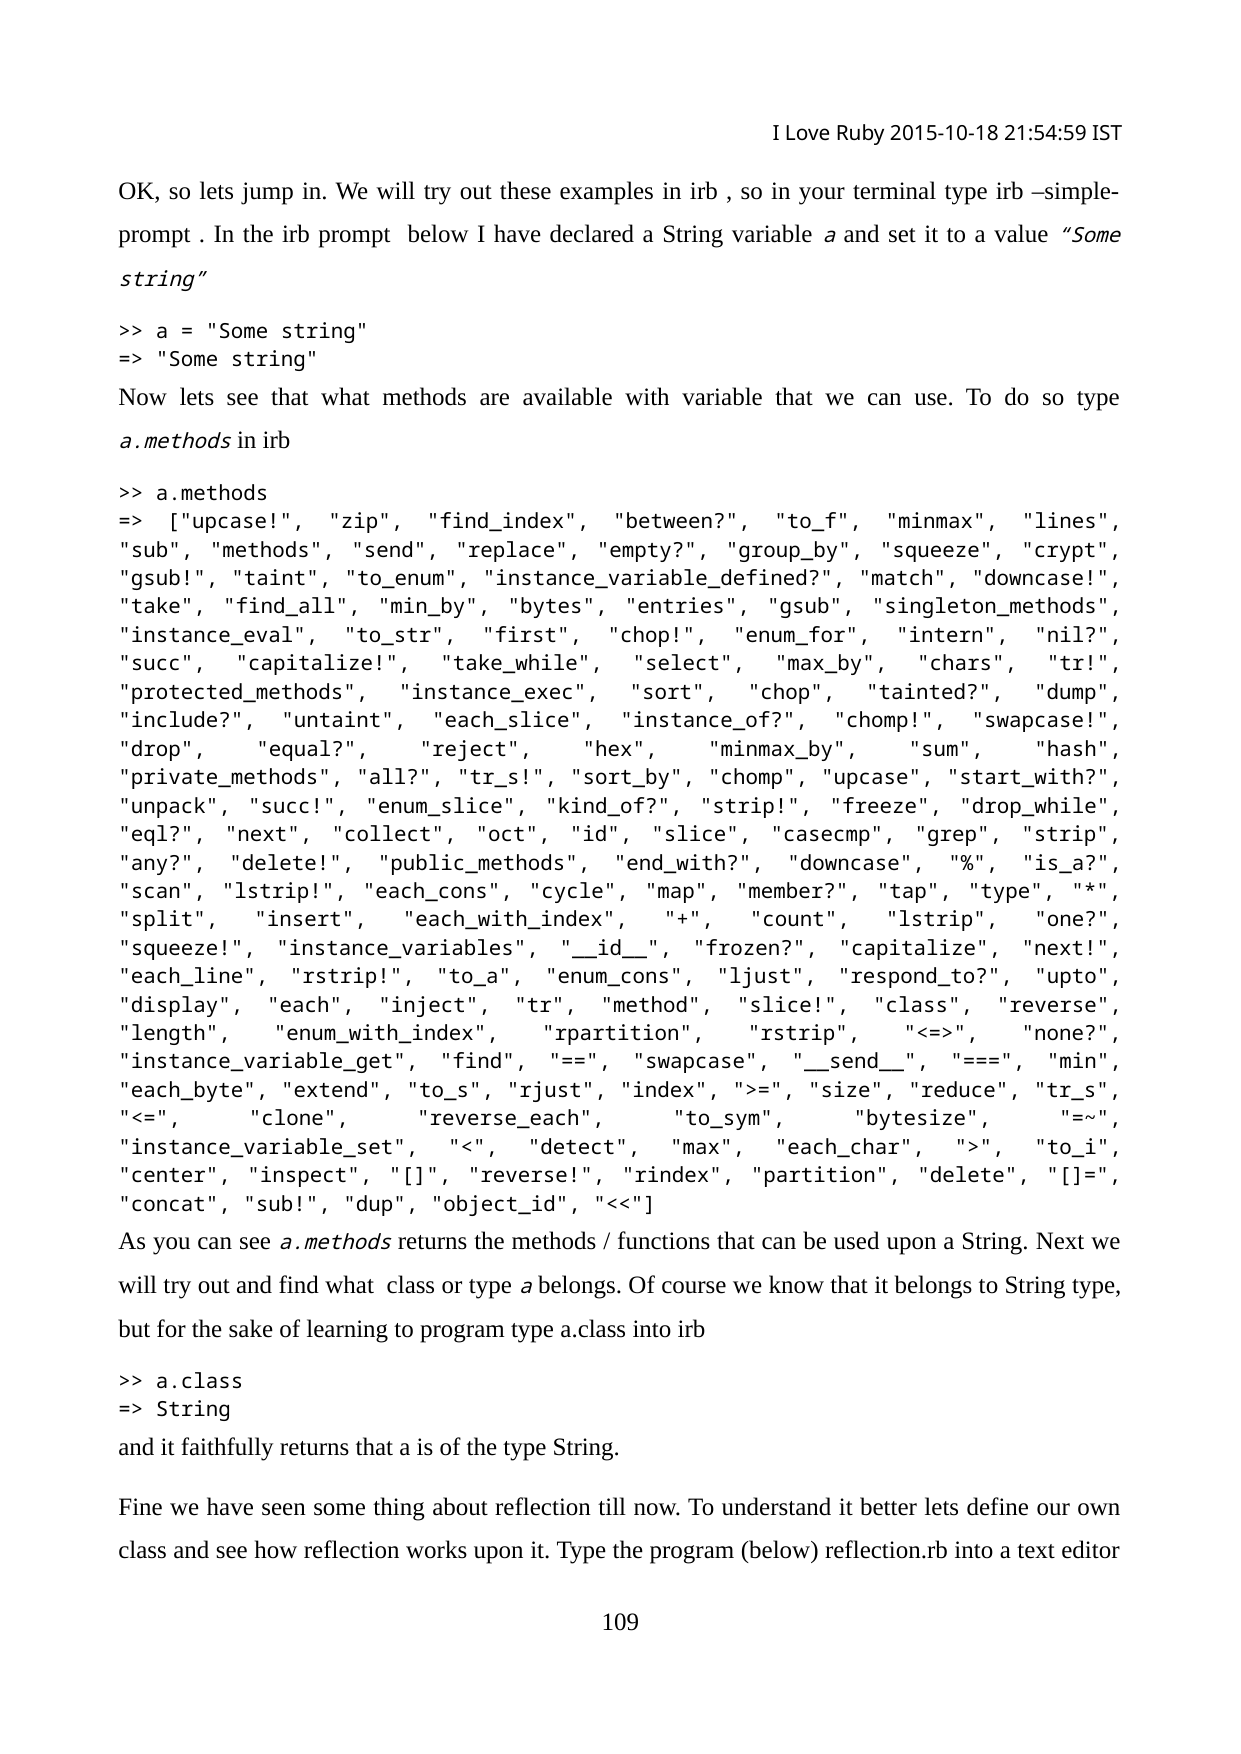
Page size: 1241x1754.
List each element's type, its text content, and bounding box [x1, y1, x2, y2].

text As you can see a.methods returns the methods / functions that can be used upon a String. Next we will try out and find what class or type a belongs. Of course we know that it belongs to String type, but for the sake of learning to program type a.class into irb [118, 1226, 1122, 1343]
text Now lets see that what methods are available with variable that we can use. To do so type a.methods in irb [118, 382, 1122, 454]
text >> a.class [118, 1366, 1122, 1394]
text => ["upcase!", "zip", "find_index", "between?", "to_f", "minmax", "lines", "sub", "methods", "send", "replace", "empty?", "group_by", "squeeze", "crypt", "gsub!", "taint", "to_enum", "instance_variable_defined?", "match", "downcase!", "take", "find_all", "min_by", "bytes", "entries", "gsub", "singleton_methods", "instance_eval", "to_str", "first", "chop!", "enum_for", "intern", "nil?", "succ", "capitalize!", "take_while", "select", "max_by", "chars", "tr!", "protected_methods", "instance_exec", "sort", "chop", "tainted?", "dump", "include?", "untaint", "each_slice", "instance_of?", "chomp!", "swapcase!", "drop", "equal?", "reject", "hex", "minmax_by", "sum", "hash", "private_methods", "all?", "tr_s!", "sort_by", "chomp", "upcase", "start_with?", "unpack", "succ!", "enum_slice", "kind_of?", "strip!", "freeze", "drop_while", "eql?", "next", "collect", "oct", "id", "slice", "casecmp", "grep", "strip", "any?", "delete!", "public_methods", "end_with?", "downcase", "%", "is_a?", "scan", "lstrip!", "each_cons", "cycle", "map", "member?", "tap", "type", "*", "split", "insert", "each_with_index", "+", "count", "lstrip", "one?", "squeeze!", "instance_variables", "__id__", "frozen?", "capitalize", "next!", "each_line", "rstrip!", "to_a", "enum_cons", "ljust", "respond_to?", "upto", "display", "each", "inject", "tr", "method", "slice!", "class", "reverse", "length", "enum_with_index", "rpartition", "rstrip", "<=>", "none?", "instance_variable_get", "find", "==", "swapcase", "__send__", "===", "min", "each_byte", "extend", "to_s", "rjust", "index", ">=", "size", "reduce", "tr_s", "<=", "clone", "reverse_each", "to_sym", "bytesize", "=~", "instance_variable_set", "<", "detect", "max", "each_char", ">", "to_i", "center", "inspect", "[]", "reverse!", "rindex", "partition", "delete", "[]=", "concat", "sub!", "dup", "object_id", "<<"] [118, 506, 1122, 1217]
text => String [118, 1394, 1122, 1423]
text Fine we have seen some thing about reflection till now. To understand it better lets define our own class and see how reflection works upon it. Type the program (below) reflection.rb into a text editor [118, 1492, 1122, 1564]
text OK, so lets jump in. We will try out these examples in irb , so in your terminal type irb –simple-prompt . In the irb prompt below I have declared a String variable a and set it to a value “Some string” [118, 176, 1122, 292]
text => "Some string" [118, 344, 1122, 373]
text >> a = "Some string" [118, 316, 1122, 344]
text and it faithfully returns that a is of the type String. [118, 1432, 1122, 1460]
text >> a.methods [118, 478, 1122, 506]
